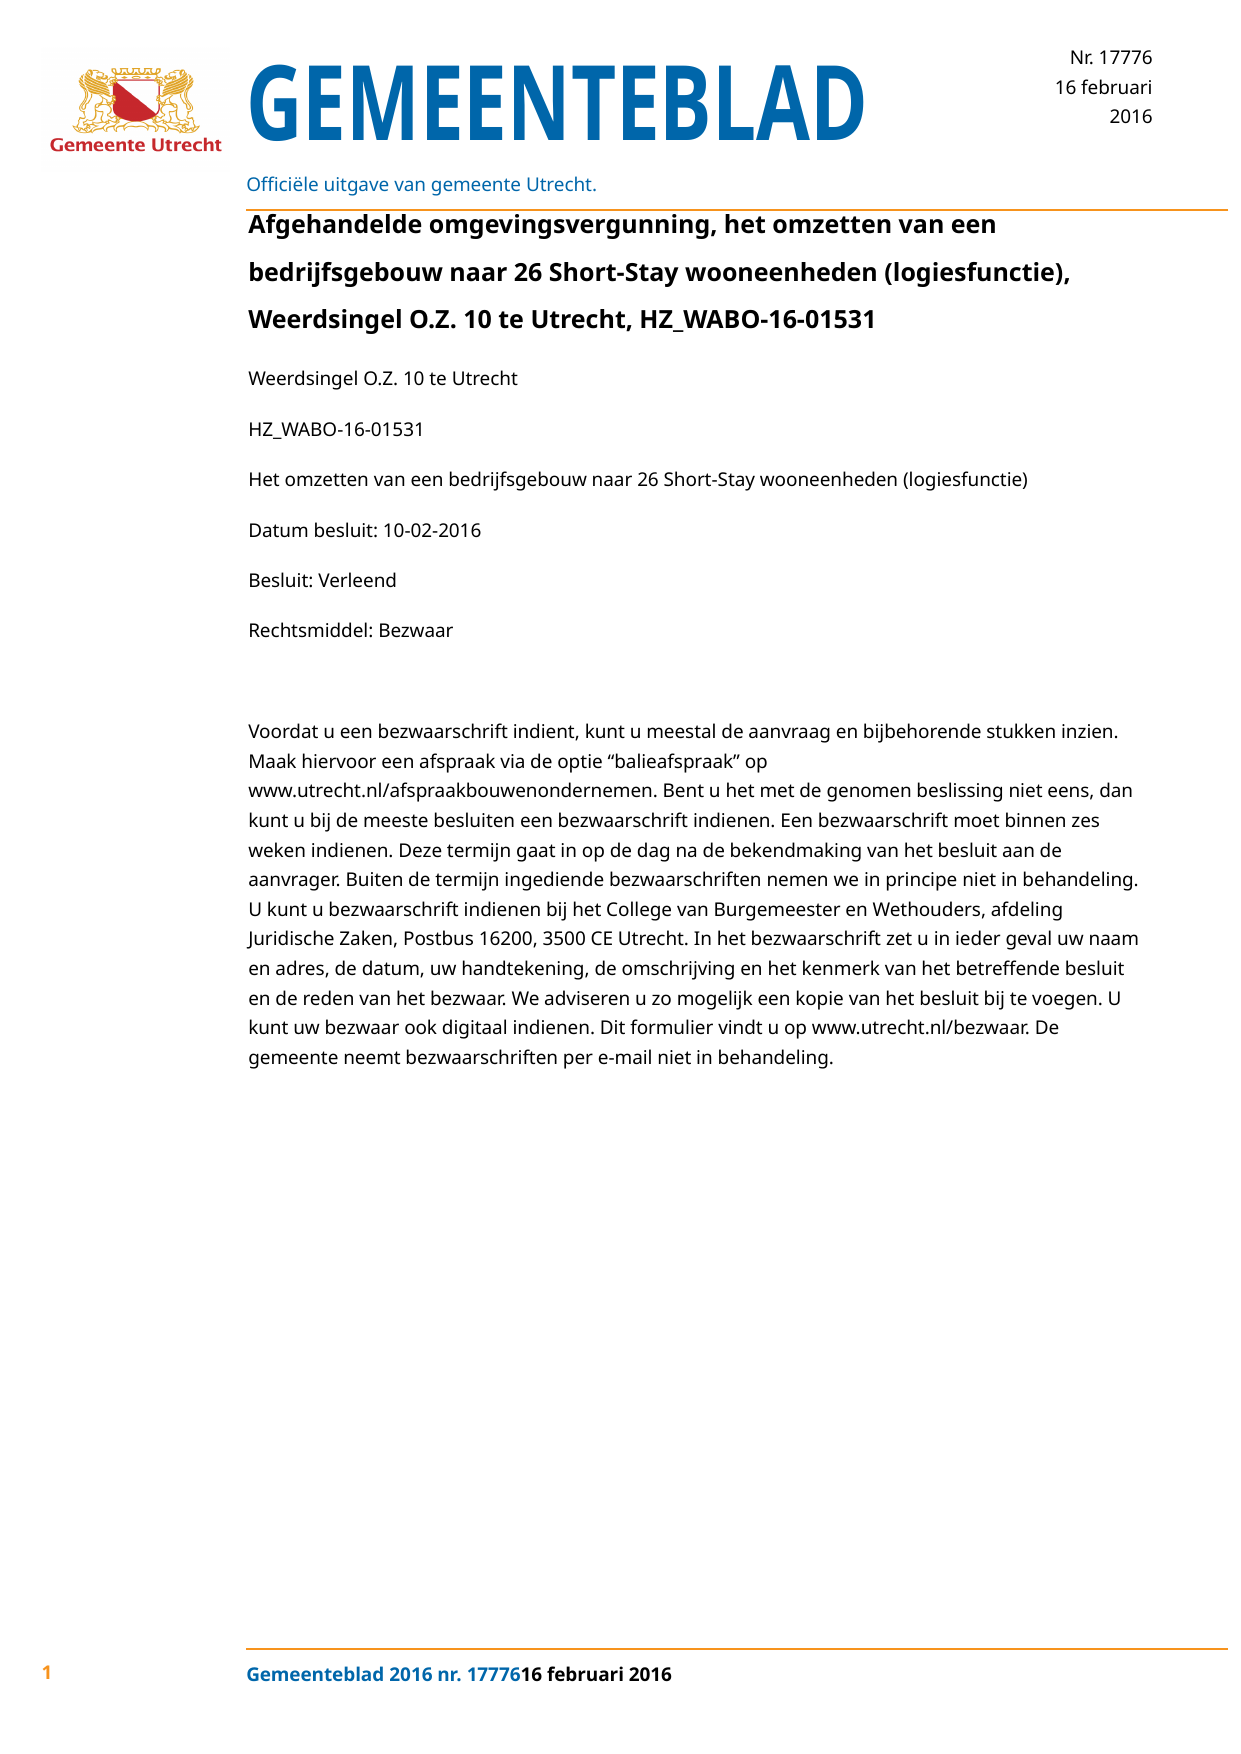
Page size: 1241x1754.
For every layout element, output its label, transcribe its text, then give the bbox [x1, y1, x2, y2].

text Weerdsingel O.Z. 10 te Utrecht [248, 366, 1152, 391]
text Voordat u een bezwaarschrift indient, kunt u meestal de aanvraag en bijbehorende stukken inzien. Maak hiervoor een afspraak via de optie “balieafspraak” op www.utrecht.nl/afspraakbouwenondernemen. Bent u het met de genomen beslissing niet eens, dan kunt u bij de meeste besluiten een bezwaarschrift indienen. Een bezwaarschrift moet binnen zes weken indienen. Deze termijn gaat in op de dag na de bekendmaking van het besluit aan de aanvrager. Buiten de termijn ingediende bezwaarschriften nemen we in principe niet in behandeling. U kunt u bezwaarschrift indienen bij het College van Burgemeester en Wethouders, afdeling Juridische Zaken, Postbus 16200, 3500 CE Utrecht. In het bezwaarschrift zet u in ieder geval uw naam en adres, de datum, uw handtekening, de omschrijving en het kenmerk van het betreffende besluit en de reden van het bezwaar. We adviseren u zo mogelijk een kopie van het besluit bij te voegen. U kunt uw bezwaar ook digitaal indienen. Dit formulier vindt u op www.utrecht.nl/bezwaar. De gemeente neemt bezwaarschriften per e-mail niet in behandeling. [248, 718, 1152, 1069]
text Rechtsmiddel: Bezwaar [248, 618, 1152, 643]
text Het omzetten van een bedrijfsgebouw naar 26 Short-Stay wooneenheden (logiesfunctie) [248, 466, 1152, 492]
text Datum besluit: 10-02-2016 [248, 517, 1152, 542]
picture [41, 47, 231, 172]
text HZ_WABO-16-01531 [248, 416, 1152, 442]
text Afgehandelde omgevingsvergunning, het omzetten van een bedrijfsgebouw naar 26 Short-Stay wooneenheden (logiesfunctie), Weerdsingel O.Z. 10 te Utrecht, HZ_WABO-16-01531 [248, 211, 1152, 336]
text Besluit: Verleend [248, 567, 1152, 593]
